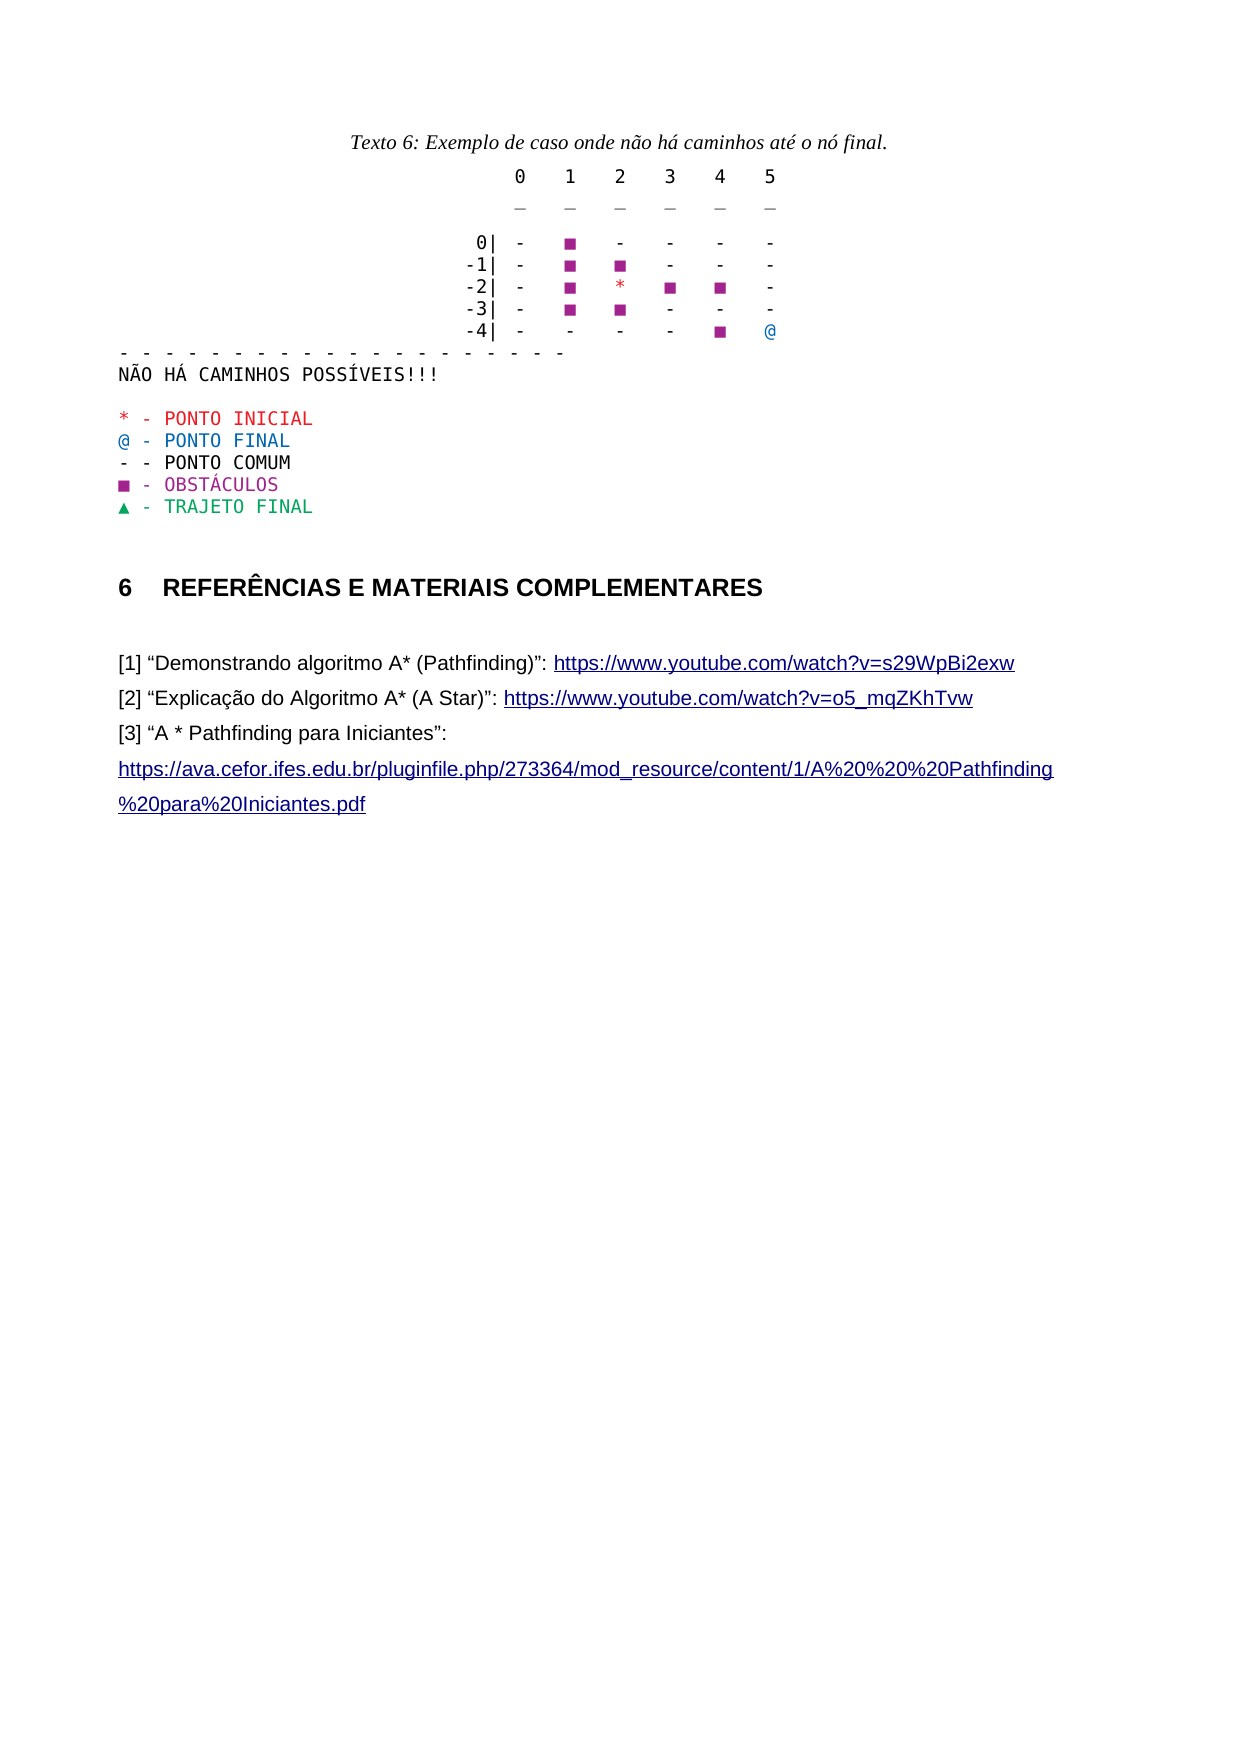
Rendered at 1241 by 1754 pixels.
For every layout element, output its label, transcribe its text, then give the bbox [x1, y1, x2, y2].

text _ _ _ _ _ _ [118, 188, 1122, 210]
text [1] “Demonstrando algoritmo A* (Pathfinding)”: https://www.youtube.com/watch?v=s29WpBi2exw [118, 651, 1122, 674]
text NÃO HÁ CAMINHOS POSSÍVEIS!!! [118, 364, 1122, 386]
text * - PONTO INICIAL [118, 408, 1122, 430]
text [3] “A * Pathfinding para Iniciantes”: https://ava.cefor.ifes.edu.br/pluginfile.php/273364/mod_resource/content/1/A%20%20%20Pathfinding%20para%20Iniciantes.pdf [118, 722, 1122, 816]
text -2| - ■ * ■ ■ - [118, 276, 1122, 298]
text 0 1 2 3 4 5 [118, 166, 1122, 188]
text ■ - OBSTÁCULOS [118, 474, 1122, 496]
text -1| - ■ ■ - - - [118, 254, 1122, 276]
text @ - PONTO FINAL [118, 430, 1122, 452]
subtitle Referências e materiais complementares [118, 574, 1122, 602]
text [2] “Explicação do Algoritmo A* (A Star)”: https://www.youtube.com/watch?v=o5_mqZKhTvw [118, 686, 1122, 710]
text Texto 6: Exemplo de caso onde não há caminhos até o nó final. [118, 131, 1122, 154]
text - - - - - - - - - - - - - - - - - - - - [118, 342, 1122, 364]
text ▲ - TRAJETO FINAL [118, 496, 1122, 518]
text -3| - ■ ■ - - - [118, 298, 1122, 320]
text -4| - - - - ■ @ [118, 320, 1122, 342]
text 0| - ■ - - - - [118, 232, 1122, 254]
text - - PONTO COMUM [118, 452, 1122, 474]
